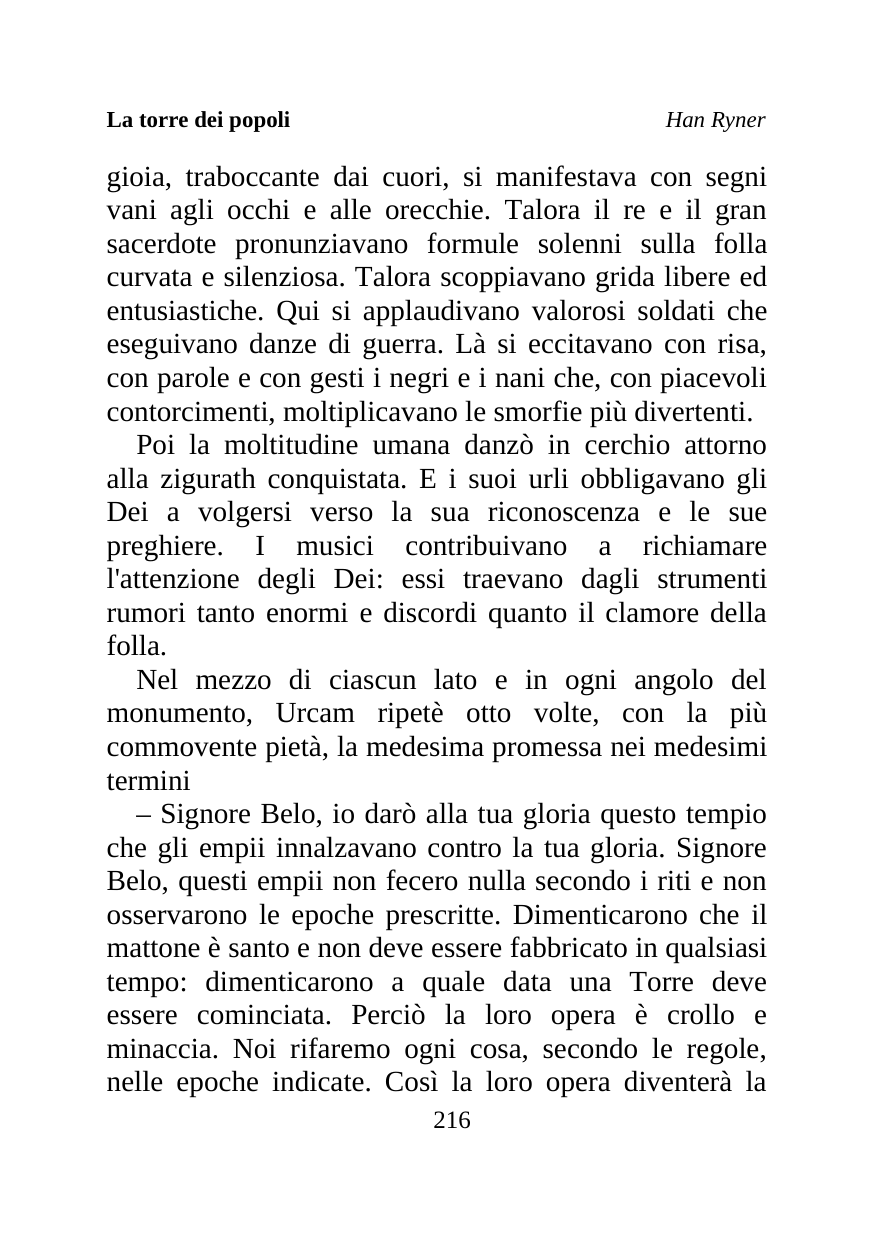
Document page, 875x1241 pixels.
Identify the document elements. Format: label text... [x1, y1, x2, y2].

text – Signore Belo, io darò alla tua gloria questo tempio che gli empii innalzavano contro la tua gloria. Signore Belo, questi empii non fecero nulla secondo i riti e non osservarono le epoche prescritte. Dimenticarono che il mattone è santo e non deve essere fabbricato in qualsiasi tempo: dimenticarono a quale data una Torre deve essere cominciata. Perciò la loro opera è crollo e minaccia. Noi rifaremo ogni cosa, secondo le regole, nelle epoche indicate. Così la loro opera diventerà la [106, 796, 768, 1098]
text Nel mezzo di ciascun lato e in ogni angolo del monumento, Urcam ripetè otto volte, con la più commovente pietà, la medesima promessa nei medesimi termini [106, 662, 768, 796]
text Poi la moltitudine umana danzò in cerchio attorno alla zigurath conquistata. E i suoi urli obbligavano gli Dei a volgersi verso la sua riconoscenza e le sue preghiere. I musici contribuivano a richiamare l'attenzione degli Dei: essi traevano dagli strumenti rumori tanto enormi e discordi quanto il clamore della folla. [106, 427, 768, 662]
text gioia, traboccante dai cuori, si manifestava con segni vani agli occhi e alle orecchie. Talora il re e il gran sacerdote pronunziavano formule solenni sulla folla curvata e silenziosa. Talora scoppiavano grida libere ed entusiastiche. Qui si applaudivano valorosi soldati che eseguivano danze di guerra. Là si eccitavano con risa, con parole e con gesti i negri e i nani che, con piacevoli contorcimenti, moltiplicavano le smorfie più divertenti. [106, 159, 768, 427]
